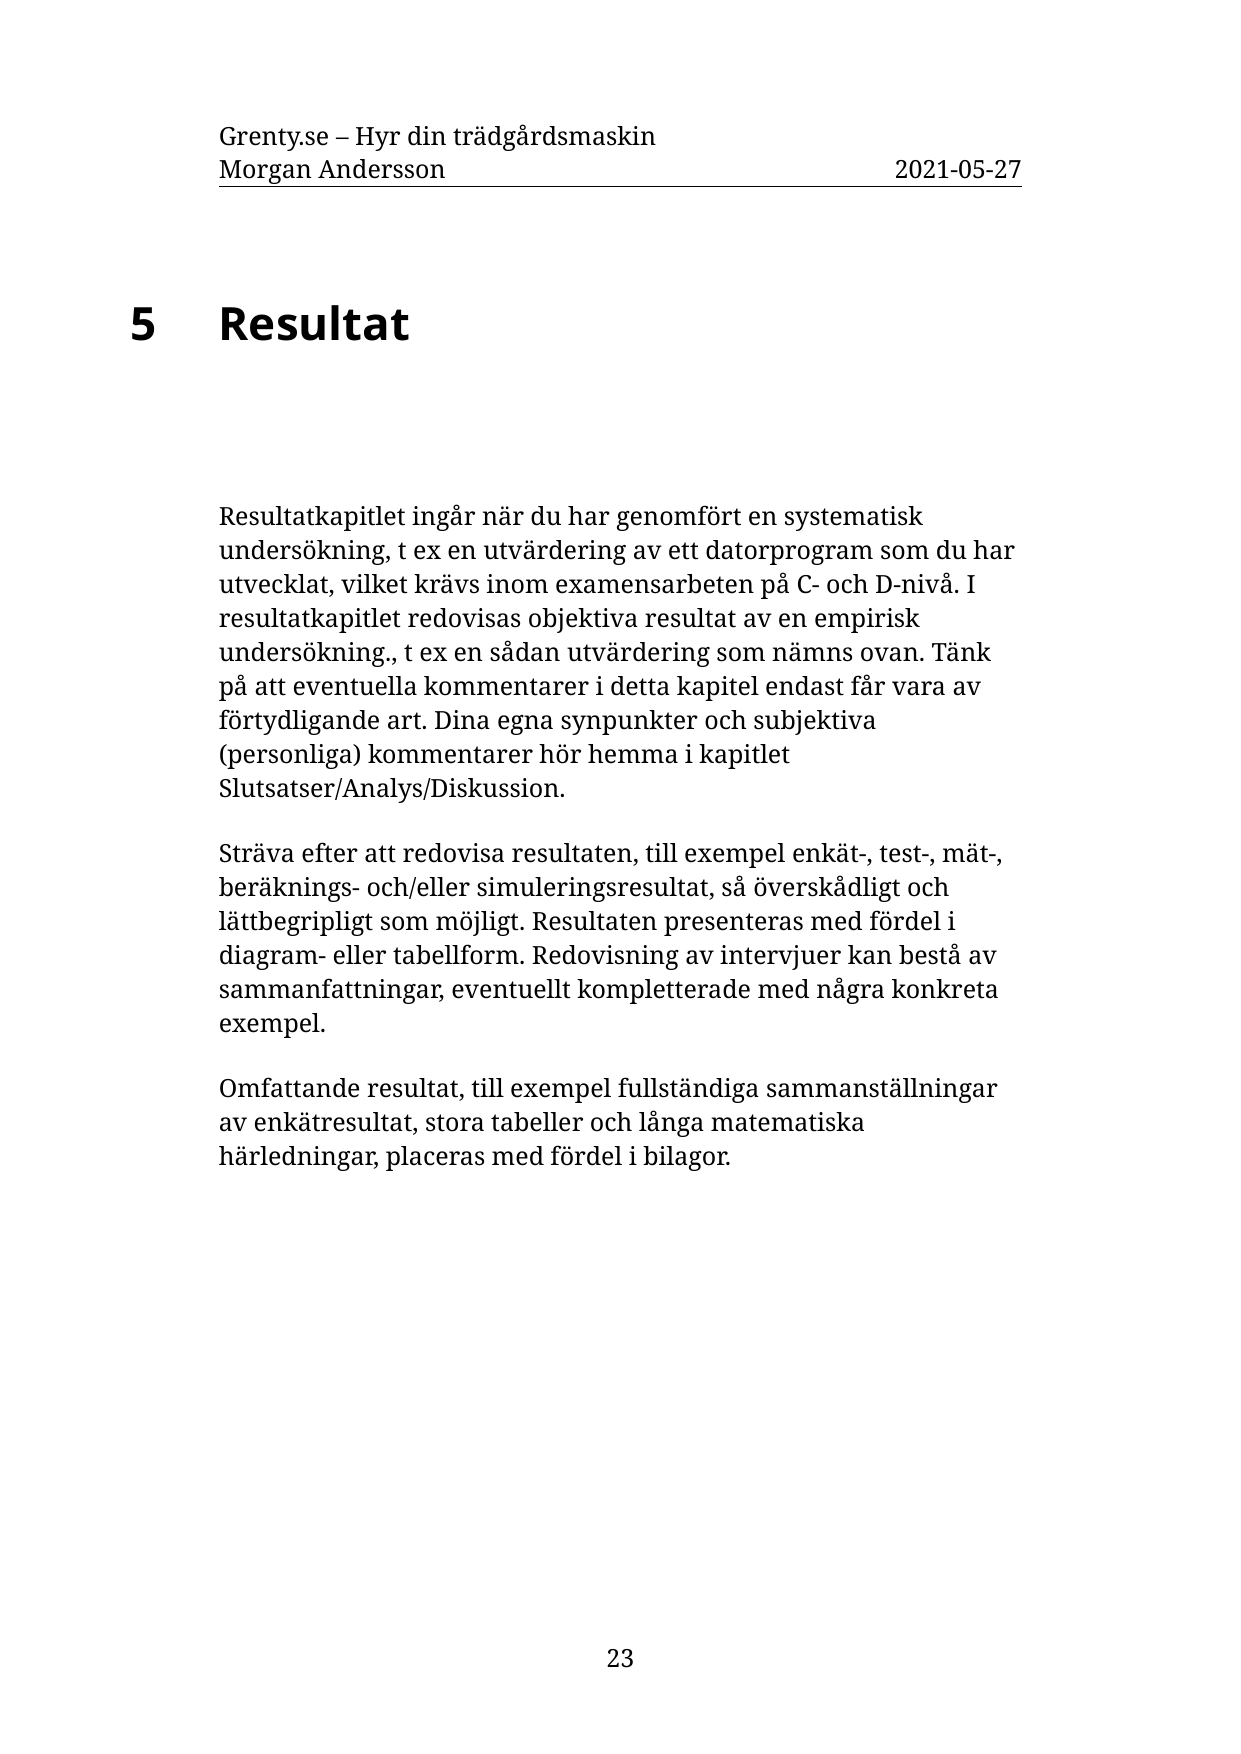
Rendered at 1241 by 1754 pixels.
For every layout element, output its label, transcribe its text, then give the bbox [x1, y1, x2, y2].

subtitle Resultat [130, 291, 1022, 353]
text Sträva efter att redovisa resultaten, till exempel enkät-, test-, mät-, beräknings- och/eller simuleringsresultat, så överskådligt och lättbegripligt som möjligt. Resultaten presenteras med fördel i diagram- eller tabellform. Redovisning av intervjuer kan bestå av sammanfattningar, eventuellt kompletterade med några konkreta exempel. [218, 836, 1022, 1040]
text Resultatkapitlet ingår när du har genomfört en systematisk undersökning, t ex en utvärdering av ett datorprogram som du har utvecklat, vilket krävs inom examensarbeten på C- och D-nivå. I resultatkapitlet redovisas objektiva resultat av en empirisk undersökning., t ex en sådan utvärdering som nämns ovan. Tänk på att eventuella kommentarer i detta kapitel endast får vara av förtydligande art. Dina egna synpunkter och subjektiva (personliga) kommentarer hör hemma i kapitlet Slutsatser/Analys/Diskussion. [218, 498, 1022, 805]
text Omfattande resultat, till exempel fullständiga sammanställningar av enkätresultat, stora tabeller och långa matematiska härledningar, placeras med fördel i bilagor. [218, 1071, 1022, 1173]
